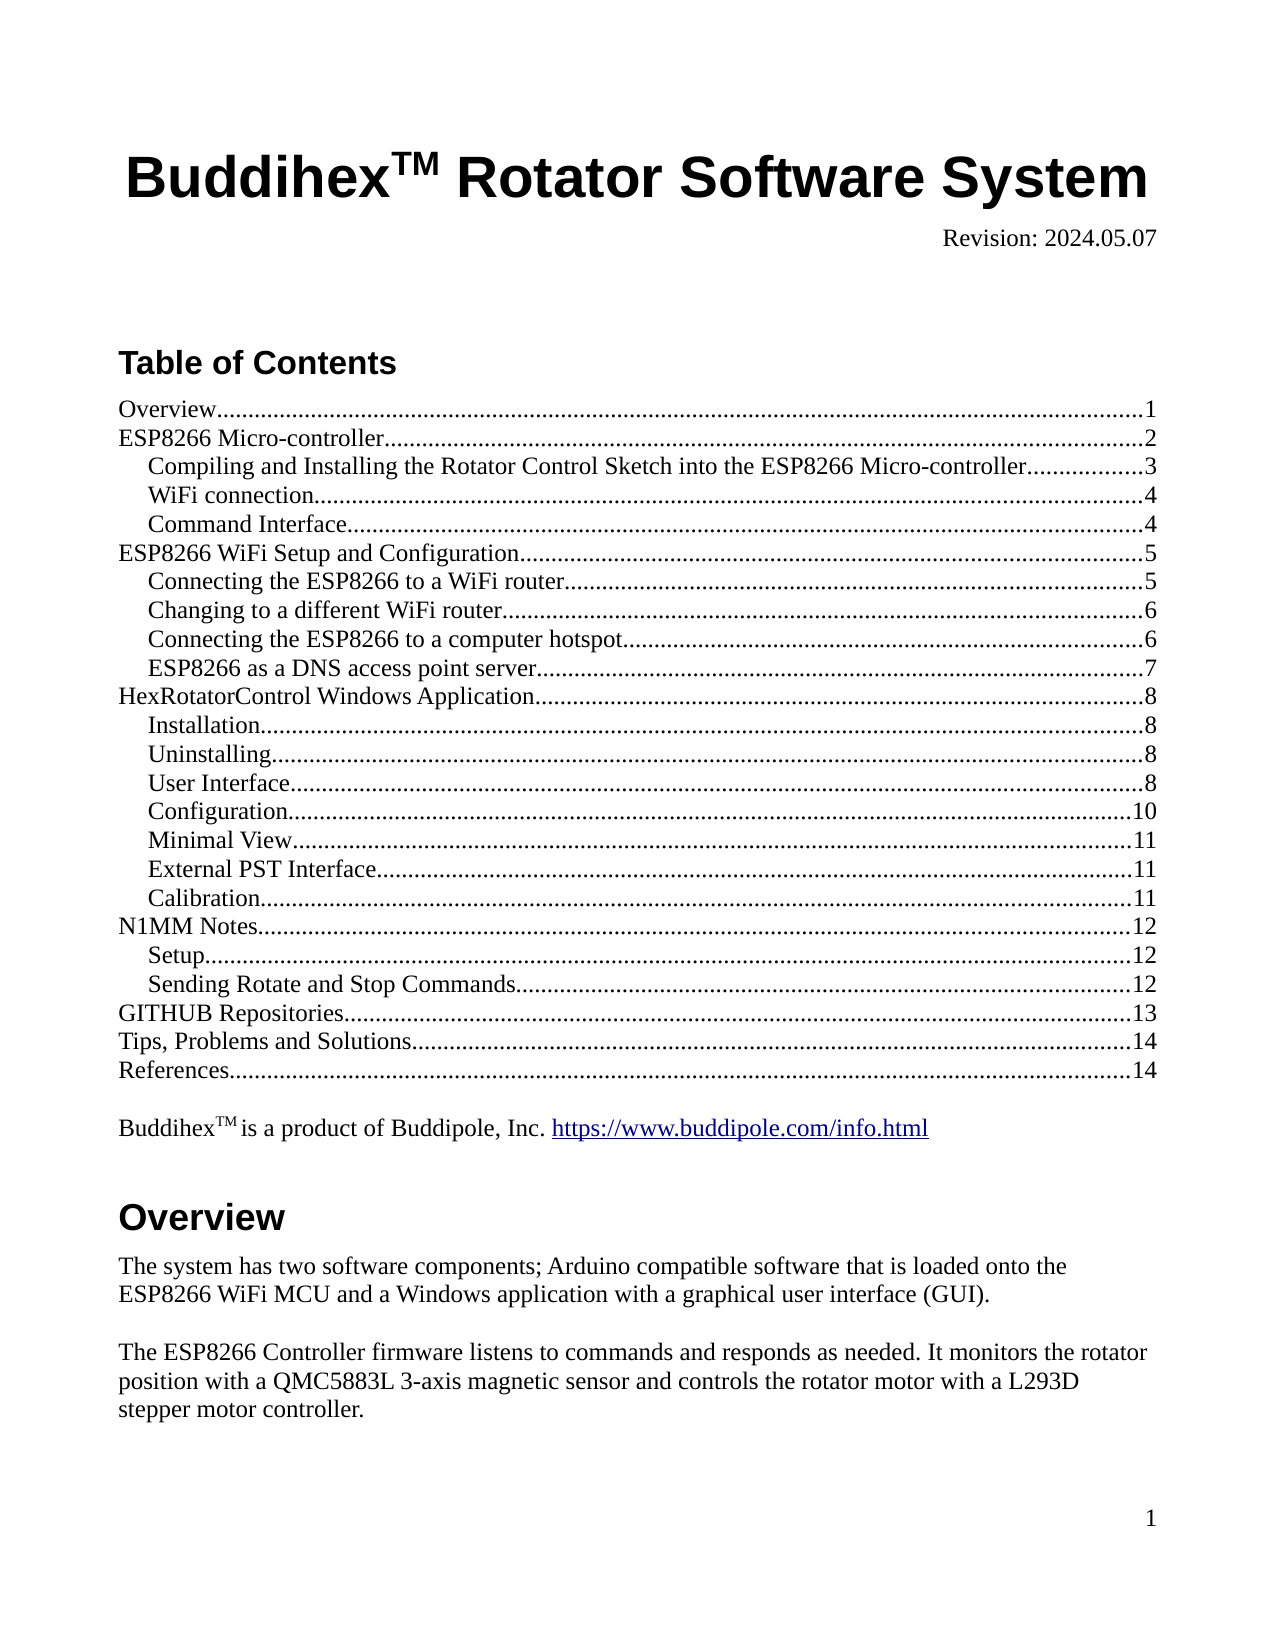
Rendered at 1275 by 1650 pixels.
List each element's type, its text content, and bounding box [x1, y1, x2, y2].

text Sending Rotate and Stop Commands 12 [148, 969, 1157, 998]
text Installation 8 [148, 710, 1157, 739]
text ESP8266 WiFi Setup and Configuration 5 [118, 538, 1157, 566]
text The system has two software components; Arduino compatible software that is loaded onto the ESP8266 WiFi MCU and a Windows application with a graphical user interface (GUI). [118, 1251, 1157, 1308]
text Changing to a different WiFi router 6 [148, 595, 1157, 624]
text ESP8266 Micro-controller 2 [118, 423, 1157, 451]
text Uninstalling 8 [148, 739, 1157, 768]
text Command Interface 4 [148, 509, 1157, 538]
subtitle Overview [118, 1195, 1157, 1238]
text Setup 12 [148, 940, 1157, 969]
text ESP8266 as a DNS access point server 7 [148, 653, 1157, 681]
text N1MM Notes 12 [118, 911, 1157, 940]
text BuddihexTM is a product of Buddipole, Inc. https://www.buddipole.com/info.html [118, 1113, 1157, 1141]
text External PST Interface 11 [148, 854, 1157, 883]
text References 14 [118, 1055, 1157, 1084]
text WiFi connection 4 [148, 480, 1157, 509]
text Connecting the ESP8266 to a computer hotspot 6 [148, 624, 1157, 653]
text Tips, Problems and Solutions 14 [118, 1026, 1157, 1055]
text Revision: 2024.05.07 [118, 223, 1157, 251]
text HexRotatorControl Windows Application 8 [118, 681, 1157, 710]
text Calibration 11 [148, 883, 1157, 911]
text GITHUB Repositories 13 [118, 998, 1157, 1026]
text Overview 1 [118, 394, 1157, 423]
text Connecting the ESP8266 to a WiFi router 5 [148, 566, 1157, 595]
text The ESP8266 Controller firmware listens to commands and responds as needed. It monitors the rotator position with a QMC5883L 3-axis magnetic sensor and controls the rotator motor with a L293D stepper motor controller. [118, 1337, 1157, 1423]
title BuddihexTM Rotator Software System [118, 143, 1157, 210]
text Compiling and Installing the Rotator Control Sketch into the ESP8266 Micro-controller 3 [148, 451, 1157, 480]
text Configuration 10 [148, 796, 1157, 825]
text User Interface 8 [148, 768, 1157, 796]
text Minimal View 11 [148, 825, 1157, 854]
subtitle Table of Contents [118, 343, 1157, 381]
